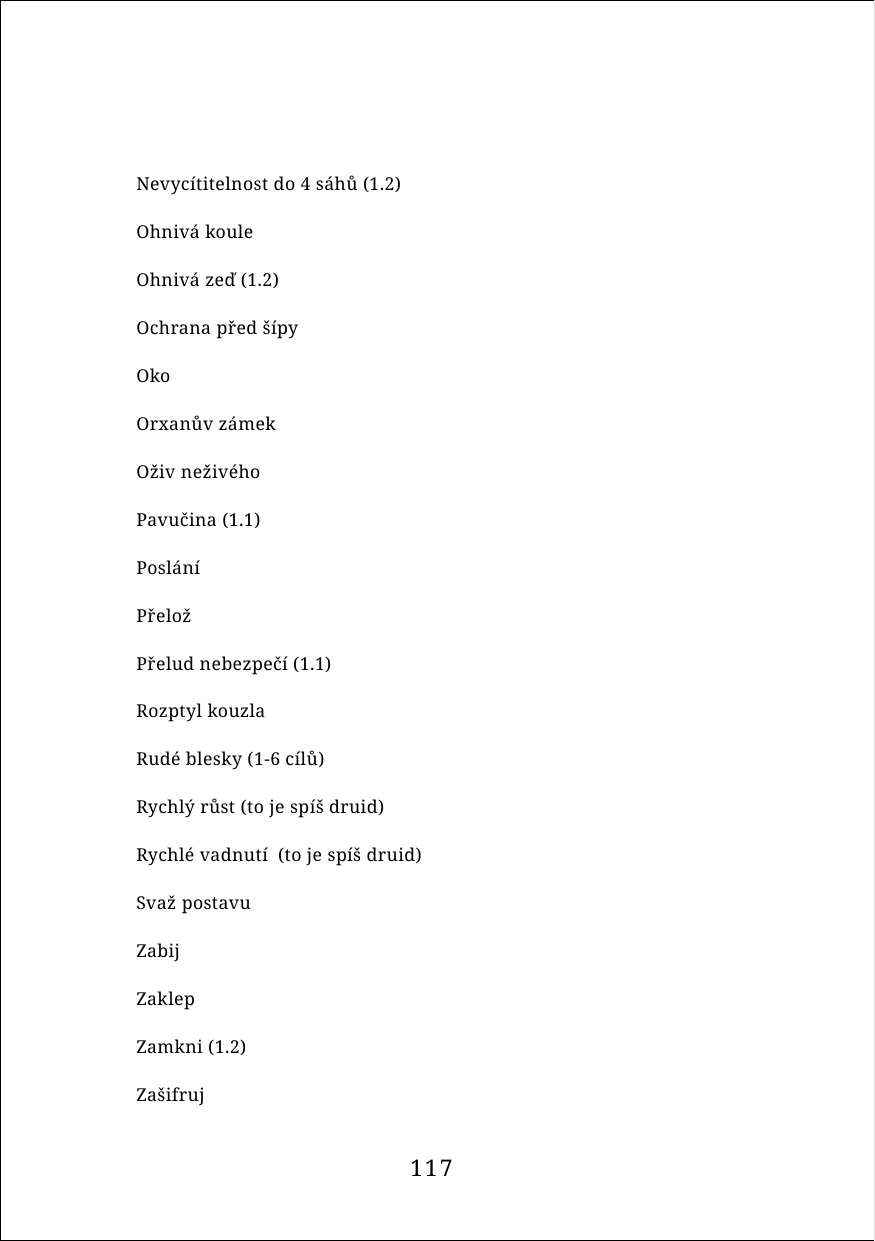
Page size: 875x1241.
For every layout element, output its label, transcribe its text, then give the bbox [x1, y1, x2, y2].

text Rychlý růst (to je spíš druid) [136, 795, 756, 819]
text Rozptyl kouzla [136, 699, 756, 723]
text Ochrana před šípy [136, 316, 756, 340]
text Pavučina (1.1) [136, 507, 756, 531]
text Oko [136, 363, 756, 388]
text Svaž postavu [136, 891, 756, 915]
text Zamkni (1.2) [136, 1034, 756, 1058]
text Zašifruj [136, 1082, 756, 1106]
text Oživ neživého [136, 459, 756, 483]
text Zaklep [136, 986, 756, 1011]
text Ohnivá zeď (1.2) [136, 268, 756, 292]
text Ohnivá koule [136, 220, 756, 244]
text Nevycítitelnost do 4 sáhů (1.2) [136, 172, 756, 196]
text Rychlé vadnutí (to je spíš druid) [136, 843, 756, 867]
text Orxanův zámek [136, 411, 756, 436]
text Přelud nebezpečí (1.1) [136, 651, 756, 675]
text Rudé blesky (1-6 cílů) [136, 747, 756, 771]
text Přelož [136, 603, 756, 627]
text Poslání [136, 555, 756, 579]
text Zabij [136, 938, 756, 963]
